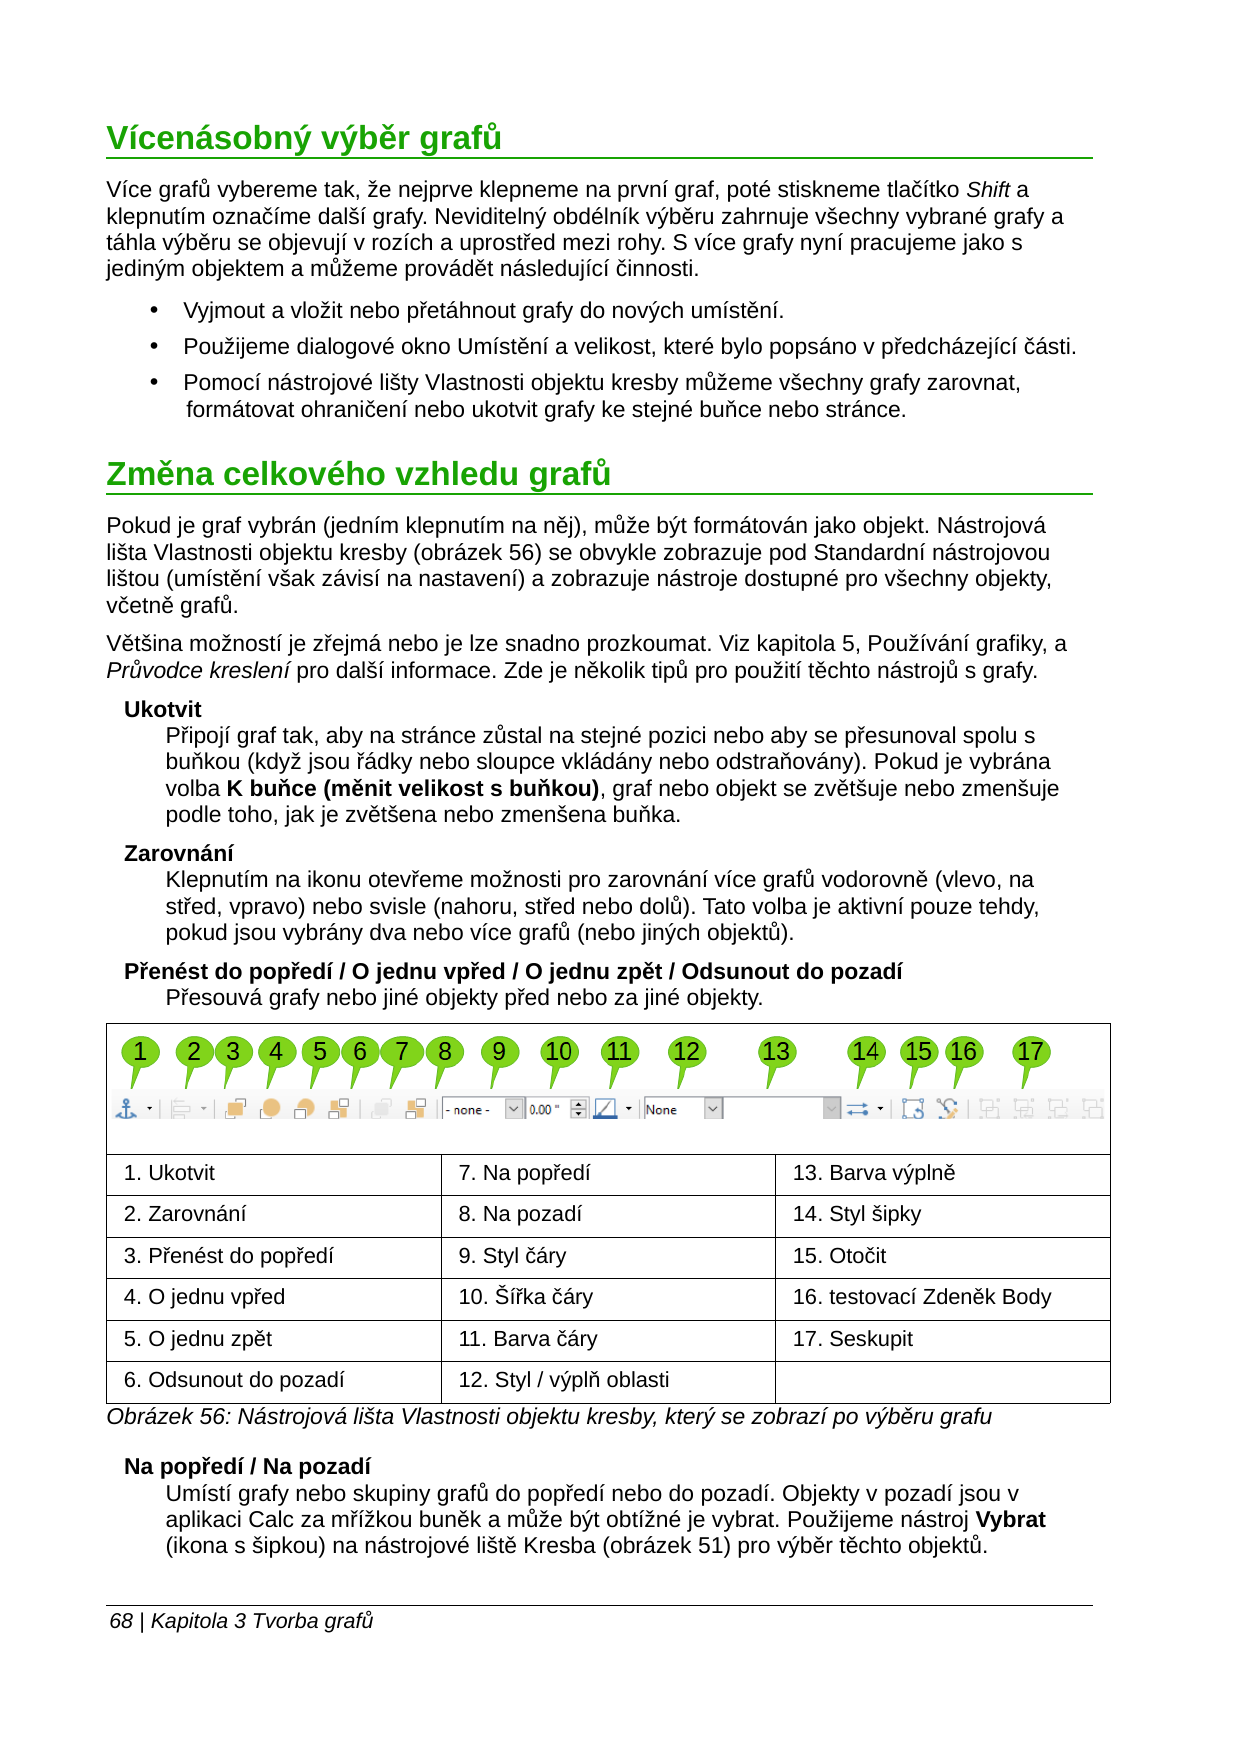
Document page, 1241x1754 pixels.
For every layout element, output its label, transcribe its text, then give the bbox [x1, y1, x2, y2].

picture [111, 1028, 1105, 1119]
table_cell 16. testovací Zdeněk Body [776, 1279, 1110, 1320]
table_cell 6. Odsunout do pozadí [107, 1362, 441, 1403]
table_cell 3. Přenést do popředí [107, 1238, 441, 1278]
list Použijeme dialogové okno Umístění a velikost, které bylo popsáno v předcházející části. [144, 330, 1093, 360]
text Obrázek 56: Nástrojová lišta Vlastnosti objektu kresby, který se zobrazí po výběru grafu [106, 1404, 1110, 1429]
table_cell 7. Na popředí [442, 1155, 775, 1195]
table_cell 9. Styl čáry [442, 1238, 775, 1278]
table_cell 4. O jednu vpřed [107, 1279, 441, 1320]
text Umístí grafy nebo skupiny grafů do popředí nebo do pozadí. Objekty v pozadí jsou v aplikaci Calc za mřížkou buněk a může být obtížné je vybrat. Použijeme nástroj Vybrat (ikona s šipkou) na nástrojové liště Kresba (obrázek 51) pro výběr těchto objektů. [165, 1479, 1093, 1558]
list Pomocí nástrojové lišty Vlastnosti objektu kresby můžeme všechny grafy zarovnat, formátovat ohraničení nebo ukotvit grafy ke stejné buňce nebo stránce. [144, 366, 1093, 425]
text Většina možností je zřejmá nebo je lze snadno prozkoumat. Viz kapitola 5, Používání grafiky, a Průvodce kreslení pro další informace. Zde je několik tipů pro použití těchto nástrojů s grafy. [106, 630, 1093, 683]
text Přenést do popředí / O jednu vpřed / O jednu zpět / Odsunout do pozadí [124, 958, 1093, 984]
table_cell 14. Styl šipky [776, 1196, 1110, 1237]
table_cell 10. Šířka čáry [442, 1279, 775, 1320]
table_cell 1. Ukotvit [107, 1155, 441, 1195]
text Na popředí / Na pozadí [124, 1453, 1093, 1479]
text Zarovnání [124, 840, 1093, 866]
table_cell 5. O jednu zpět [107, 1321, 441, 1361]
table_cell 8. Na pozadí [442, 1196, 775, 1237]
table_cell 15. Otočit [776, 1238, 1110, 1278]
text Přesouvá grafy nebo jiné objekty před nebo za jiné objekty. [165, 984, 1093, 1011]
table_cell 2. Zarovnání [107, 1196, 441, 1237]
list Vyjmout a vložit nebo přetáhnout grafy do nových umístění. [144, 294, 1093, 324]
table_header [107, 1024, 1110, 1154]
table_cell 13. Barva výplně [776, 1155, 1110, 1195]
text Klepnutím na ikonu otevřeme možnosti pro zarovnání více grafů vodorovně (vlevo, na střed, vpravo) nebo svisle (nahoru, střed nebo dolů). Tato volba je aktivní pouze tehdy, pokud jsou vybrány dva nebo více grafů (nebo jiných objektů). [165, 866, 1093, 945]
text Více grafů vybereme tak, že nejprve klepneme na první graf, poté stiskneme tlačítko Shift a klepnutím označíme další grafy. Neviditelný obdélník výběru zahrnuje všechny vybrané grafy a táhla výběru se objevují v rozích a uprostřed mezi rohy. S více grafy nyní pracujeme jako s jediným objektem a můžeme provádět následující činnosti. [106, 176, 1093, 282]
subtitle Vícenásobný výběr grafů [106, 118, 1093, 157]
text Pokud je graf vybrán (jedním klepnutím na něj), může být formátován jako objekt. Nástrojová lišta Vlastnosti objektu kresby (obrázek 56) se obvykle zobrazuje pod Standardní nástrojovou lištou (umístění však závisí na nastavení) a zobrazuje nástroje dostupné pro všechny objekty, včetně grafů. [106, 512, 1093, 618]
table_cell 17. Seskupit [776, 1321, 1110, 1361]
table_cell 11. Barva čáry [442, 1321, 775, 1361]
subtitle Změna celkového vzhledu grafů [106, 454, 1093, 493]
text Připojí graf tak, aby na stránce zůstal na stejné pozici nebo aby se přesunoval spolu s buňkou (když jsou řádky nebo sloupce vkládány nebo odstraňovány). Pokud je vybrána volba K buňce (měnit velikost s buňkou), graf nebo objekt se zvětšuje nebo zmenšuje podle toho, jak je zvětšena nebo zmenšena buňka. [165, 722, 1093, 827]
table_cell 12. Styl / výplň oblasti [442, 1362, 775, 1403]
table_cell [776, 1362, 1110, 1403]
text Ukotvit [124, 696, 1093, 722]
